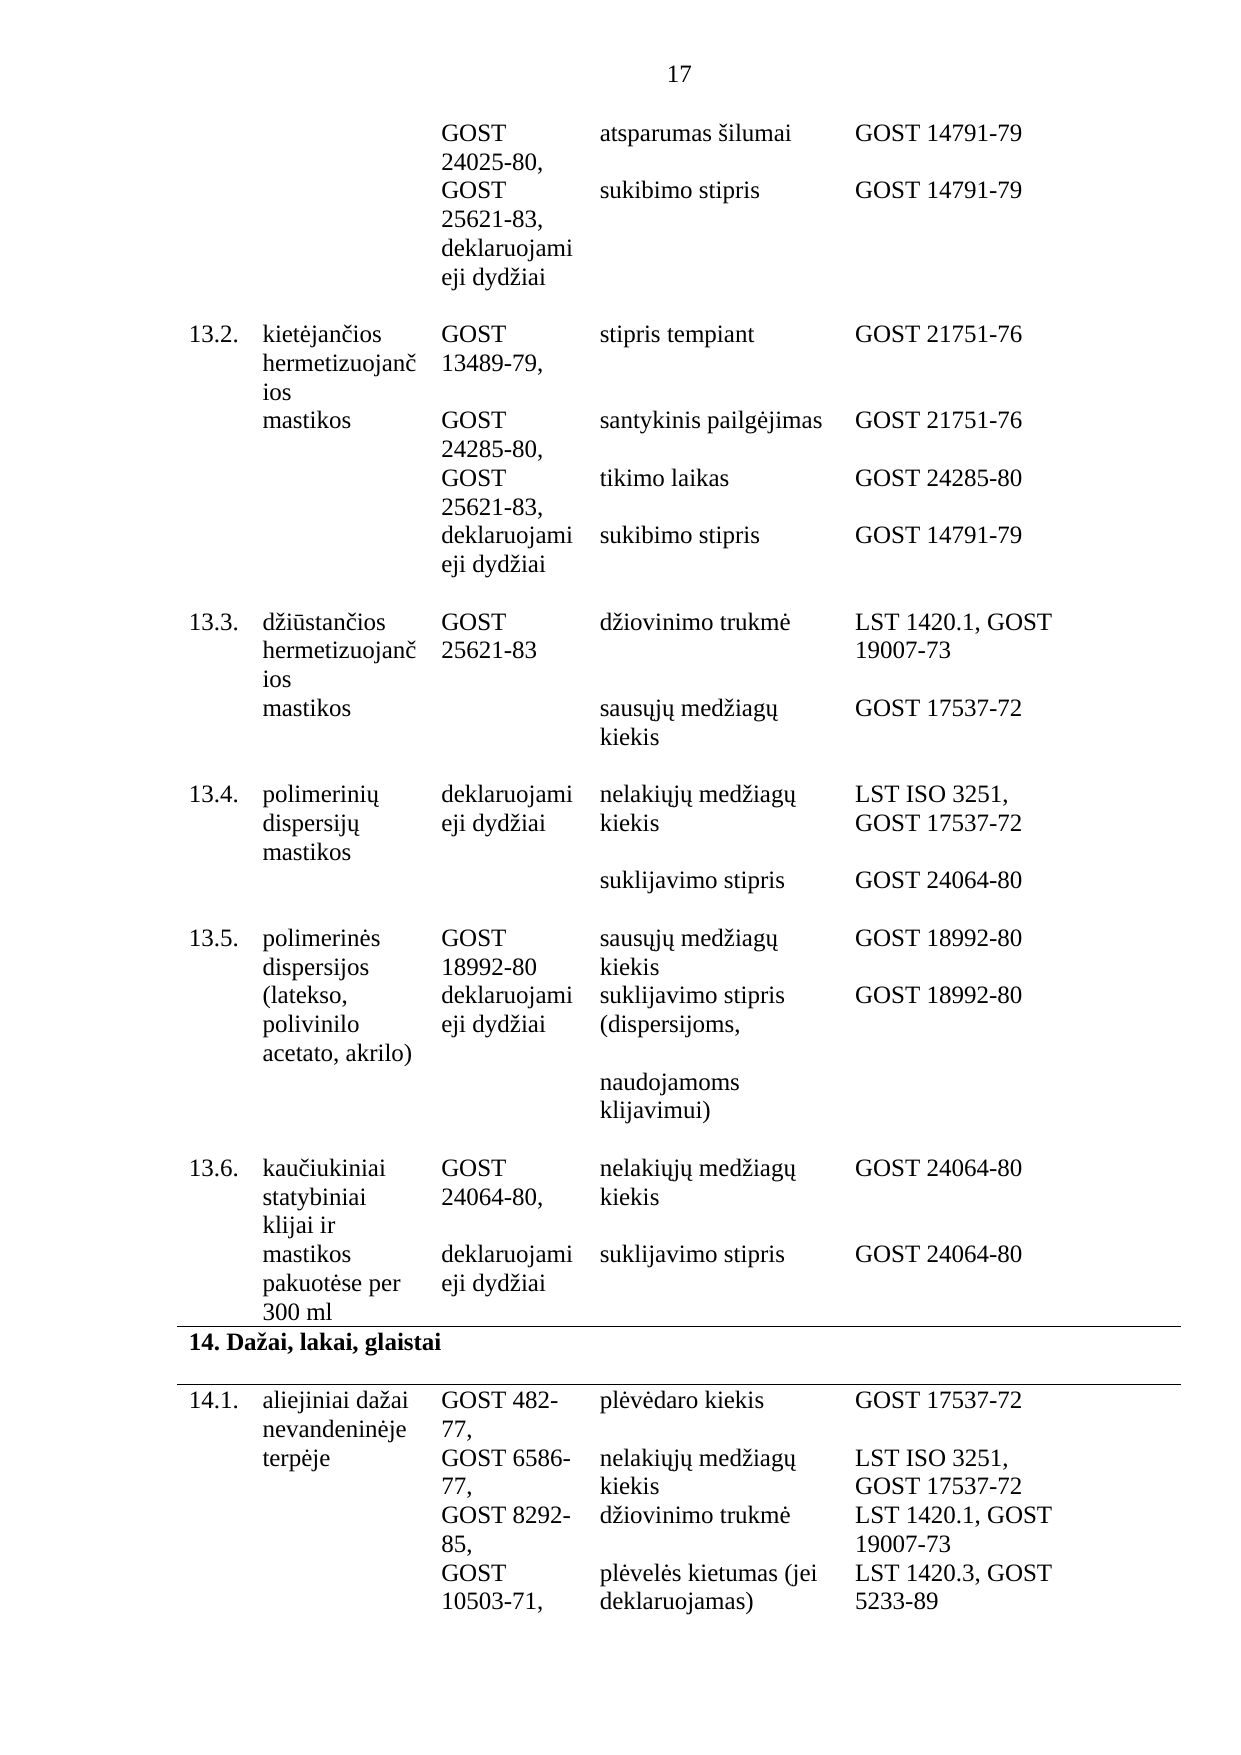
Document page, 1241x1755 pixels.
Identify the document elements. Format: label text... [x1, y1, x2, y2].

table_cell [251, 118, 430, 176]
table_cell santykinis pailgėjimas [588, 406, 844, 463]
table_cell [1075, 406, 1181, 463]
table_cell [177, 118, 251, 176]
table_cell [177, 1239, 251, 1326]
table_cell [1075, 1153, 1181, 1239]
table_cell [1075, 118, 1181, 176]
table_cell [251, 463, 430, 521]
table_cell [251, 1124, 430, 1153]
table_cell [1075, 319, 1181, 406]
table_cell [177, 1124, 251, 1153]
table_cell [844, 751, 1075, 779]
table_cell atsparumas šilumai [588, 118, 844, 176]
table_cell [177, 463, 251, 521]
table_cell gost 10503-71, [430, 1558, 588, 1615]
table_cell [844, 894, 1075, 923]
table_cell [251, 521, 430, 578]
table_cell [1075, 233, 1181, 291]
table_cell [844, 578, 1075, 607]
table_cell 13.6. [177, 1153, 251, 1239]
table_cell [844, 1124, 1075, 1153]
table_cell [430, 894, 588, 923]
table_cell plėvėdaro kiekis [588, 1385, 844, 1443]
table_cell gost 14791-79 [844, 118, 1075, 176]
table_cell [1075, 1327, 1181, 1384]
table_cell gost 24064-80 [844, 866, 1075, 894]
table_cell LST ISO 3251, gost 17537-72 [844, 1443, 1075, 1500]
table_cell [251, 1500, 430, 1558]
table_cell [430, 291, 588, 319]
table_cell polimerinės dispersijos [251, 923, 430, 981]
table_cell [177, 291, 251, 319]
table_cell [588, 291, 844, 319]
table_cell [177, 1443, 251, 1500]
table_cell [177, 751, 251, 779]
table_cell [1075, 1067, 1181, 1124]
table_cell [251, 233, 430, 291]
table_cell [588, 578, 844, 607]
table_cell [1075, 1558, 1181, 1615]
table_cell kaučiukiniai statybiniai klijai ir [251, 1153, 430, 1239]
table_cell gost 17537-72 [844, 693, 1075, 751]
table_cell [251, 291, 430, 319]
table_cell [1075, 291, 1181, 319]
table_cell [251, 866, 430, 894]
table_cell gost 13489-79, [430, 319, 588, 406]
table_cell [430, 1124, 588, 1153]
table_cell sukibimo stipris [588, 521, 844, 578]
table_cell [177, 866, 251, 894]
table_cell [430, 866, 588, 894]
table_cell nelakiųjų medžiagų kiekis [588, 779, 844, 866]
table_cell [251, 1067, 430, 1124]
table_cell [251, 578, 430, 607]
table_cell [1075, 894, 1181, 923]
table_cell aliejiniai dažai nevandeninėje [251, 1385, 430, 1443]
table_cell sukibimo stipris [588, 176, 844, 233]
table_cell gost 17537-72 [844, 1385, 1075, 1443]
table_cell [1075, 923, 1181, 981]
table_cell [588, 1124, 844, 1153]
table_cell [177, 521, 251, 578]
table_cell džiovinimo trukmė [588, 607, 844, 693]
table_cell [177, 1067, 251, 1124]
table_cell 13.2. [177, 319, 251, 406]
table_cell [1075, 607, 1181, 693]
table_cell gost 24025-80, [430, 118, 588, 176]
table_cell [177, 578, 251, 607]
table_cell [844, 233, 1075, 291]
table_cell gost 24285-80 [844, 463, 1075, 521]
table_cell gost 24064-80, [430, 1153, 588, 1239]
table_cell gost 25621-83, [430, 463, 588, 521]
table_cell gost 21751-76 [844, 319, 1075, 406]
table_cell [1075, 1500, 1181, 1558]
table_cell [1075, 1124, 1181, 1153]
table_cell [1075, 1385, 1181, 1443]
table_cell deklaruojamieji dydžiai [430, 779, 588, 866]
table_cell gost 18992-80 [430, 923, 588, 981]
table_cell mastikos [251, 406, 430, 463]
table_cell GOST 14791-79 [844, 176, 1075, 233]
table_cell [1075, 779, 1181, 866]
table_cell GOST 14791-79 [844, 521, 1075, 578]
table_cell [430, 751, 588, 779]
table_cell GOST 24064-80 [844, 1153, 1075, 1239]
table_cell [177, 233, 251, 291]
table_cell [1075, 981, 1181, 1067]
table_cell gost 8292-85, [430, 1500, 588, 1558]
table_cell [1075, 693, 1181, 751]
table_cell [430, 578, 588, 607]
table_cell [1075, 751, 1181, 779]
table_cell GOST 21751-76 [844, 406, 1075, 463]
table_cell deklaruojamieji dydžiai [430, 1239, 588, 1326]
table_cell suklijavimo stipris [588, 1239, 844, 1326]
table_cell lst 1420.1, gost 19007-73 [844, 1500, 1075, 1558]
table_cell [844, 1067, 1075, 1124]
table_cell [1075, 176, 1181, 233]
table_cell [251, 1558, 430, 1615]
table_cell (latekso, polivinilo acetato, akrilo) [251, 981, 430, 1067]
table_cell [1075, 866, 1181, 894]
table_cell sausųjų medžiagų kiekis [588, 923, 844, 981]
table_cell [251, 176, 430, 233]
table_cell tikimo laikas [588, 463, 844, 521]
table_cell mastikos [251, 693, 430, 751]
table_cell kietėjančios hermetizuojančios [251, 319, 430, 406]
table_cell suklijavimo stipris [588, 866, 844, 894]
table_cell [1075, 1443, 1181, 1500]
table_cell gost 18992-80 [844, 923, 1075, 981]
table_cell [1075, 463, 1181, 521]
table_cell gost 25621-83, [430, 176, 588, 233]
table_cell deklaruojamieji dydžiai [430, 981, 588, 1067]
table_cell deklaruojamieji dydžiai [430, 521, 588, 578]
table_cell [844, 1327, 1075, 1384]
table_cell gost 6586-77, [430, 1443, 588, 1500]
table_cell 13.5. [177, 923, 251, 981]
table_cell sausųjų medžiagų kiekis [588, 693, 844, 751]
table_cell [177, 981, 251, 1067]
table_cell [177, 1558, 251, 1615]
table_cell 13.3. [177, 607, 251, 693]
table_cell [588, 751, 844, 779]
table_cell polimerinių dispersijų mastikos [251, 779, 430, 866]
table_cell nelakiųjų medžiagų kiekis [588, 1153, 844, 1239]
table_cell 14.1. [177, 1385, 251, 1443]
table_cell gost 24285-80, [430, 406, 588, 463]
table_cell gost 25621-83 [430, 607, 588, 693]
table_cell [844, 291, 1075, 319]
table_cell LST ISO 3251, GOST 17537-72 [844, 779, 1075, 866]
table_cell naudojamoms klijavimui) [588, 1067, 844, 1124]
table_cell terpėje [251, 1443, 430, 1500]
table_cell [251, 751, 430, 779]
table_cell plėvelės kietumas (jei deklaruojamas) [588, 1558, 844, 1615]
table_cell gost 482-77, [430, 1385, 588, 1443]
table_cell deklaruojamieji dydžiai [430, 233, 588, 291]
table_cell nelakiųjų medžiagų kiekis [588, 1443, 844, 1500]
table_cell 14. Dažai, lakai, glaistai [177, 1327, 844, 1384]
table_cell LST 1420.3, GOST 5233-89 [844, 1558, 1075, 1615]
table_cell [177, 1500, 251, 1558]
table_cell [1075, 521, 1181, 578]
table_cell GOST 24064-80 [844, 1239, 1075, 1326]
table_cell stipris tempiant [588, 319, 844, 406]
table_cell LST 1420.1, GOST 19007-73 [844, 607, 1075, 693]
table_cell džiūstančios hermetizuojančios [251, 607, 430, 693]
table_cell [1075, 578, 1181, 607]
table_cell [1075, 1239, 1181, 1326]
table_cell džiovinimo trukmė [588, 1500, 844, 1558]
table_cell [430, 1067, 588, 1124]
table_cell [588, 894, 844, 923]
table_cell gost 18992-80 [844, 981, 1075, 1067]
table_cell mastikos pakuotėse per 300 ml [251, 1239, 430, 1326]
table_cell 13.4. [177, 779, 251, 866]
table_cell [588, 233, 844, 291]
table_cell [177, 693, 251, 751]
table_cell [177, 894, 251, 923]
table_cell [177, 406, 251, 463]
table_cell [430, 693, 588, 751]
table_cell [177, 176, 251, 233]
table_cell suklijavimo stipris (dispersijoms, [588, 981, 844, 1067]
table_cell [251, 894, 430, 923]
